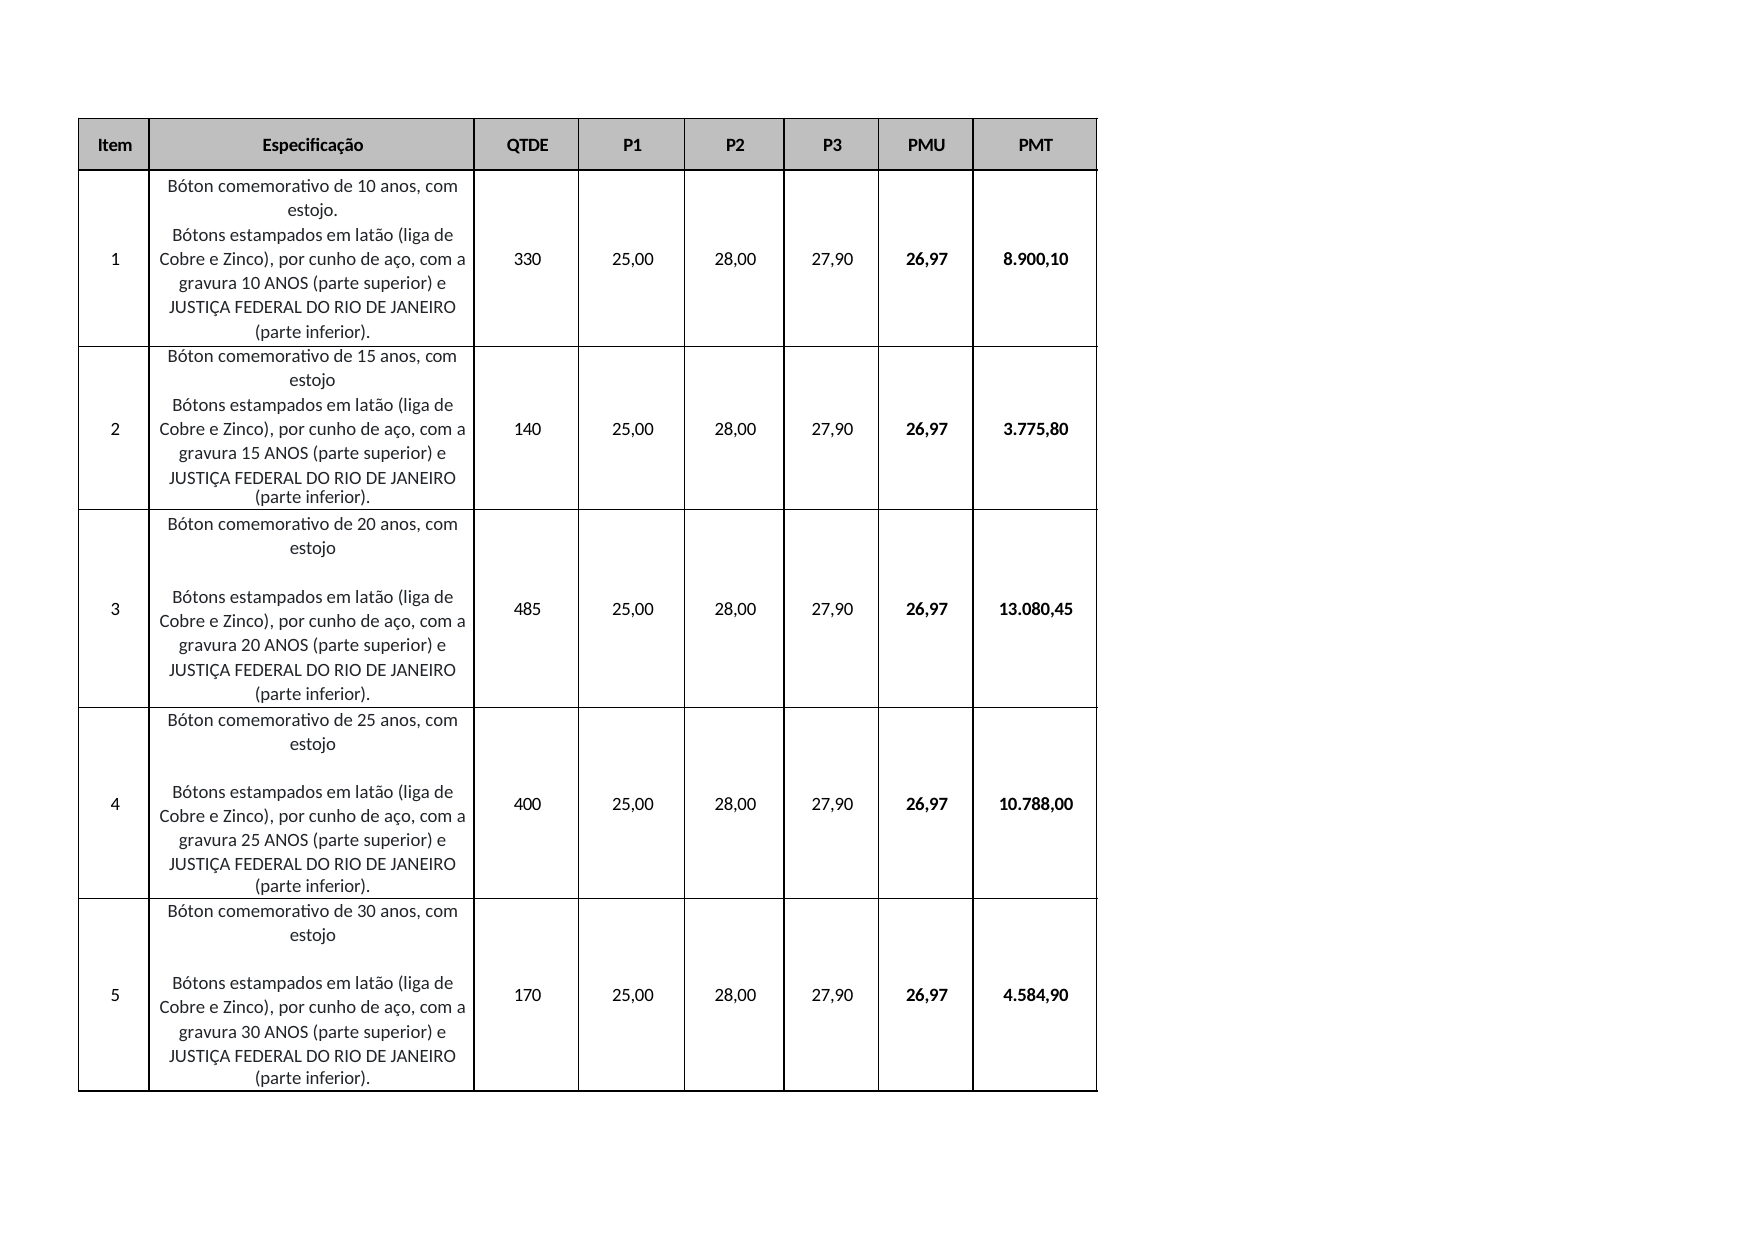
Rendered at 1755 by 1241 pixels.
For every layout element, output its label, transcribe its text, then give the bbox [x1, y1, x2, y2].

table_cell 1 [79, 171, 148, 346]
table_cell 26,97 [879, 171, 972, 346]
table_header P3 [785, 119, 878, 169]
table_cell 25,00 [579, 510, 684, 706]
table_cell 26,97 [879, 708, 972, 897]
table_header Item [79, 119, 148, 169]
table_cell 28,00 [685, 510, 783, 706]
table_header P1 [579, 119, 684, 169]
table_cell 27,90 [785, 171, 878, 346]
table_cell 26,97 [879, 899, 972, 1090]
table_header PMU [879, 119, 972, 169]
table_header Especificação [150, 119, 473, 169]
table_cell 13.080,45 [974, 510, 1096, 706]
table_cell 4 [79, 708, 148, 897]
table_cell 485 [475, 510, 578, 706]
table_cell 27,90 [785, 347, 878, 508]
table_cell 28,00 [685, 708, 783, 897]
table_cell 3.775,80 [974, 347, 1096, 508]
table_cell Bóton comemorativo de 15 anos, com estojo Bótons estampados em latão (liga de Cobre e Zinco), por cunho de aço, com a gravura 15 ANOS (parte superior) e JUSTIÇA FEDERAL DO RIO DE JANEIRO (parte inferior). [150, 347, 473, 508]
table_cell 3 [79, 510, 148, 706]
table_cell 26,97 [879, 510, 972, 706]
table_cell 28,00 [685, 347, 783, 508]
table_cell 330 [475, 171, 578, 346]
table_cell 10.788,00 [974, 708, 1096, 897]
table_cell 25,00 [579, 899, 684, 1090]
table_cell 25,00 [579, 171, 684, 346]
table_cell 4.584,90 [974, 899, 1096, 1090]
table_cell 2 [79, 347, 148, 508]
table_header PMT [974, 119, 1096, 169]
table_cell 5 [79, 899, 148, 1090]
table_cell 27,90 [785, 708, 878, 897]
table_cell 28,00 [685, 171, 783, 346]
table_cell 8.900,10 [974, 171, 1096, 346]
table_cell 140 [475, 347, 578, 508]
table_cell Bóton comemorativo de 30 anos, com estojo Bótons estampados em latão (liga de Cobre e Zinco), por cunho de aço, com a gravura 30 ANOS (parte superior) e JUSTIÇA FEDERAL DO RIO DE JANEIRO (parte inferior). [150, 899, 473, 1090]
table_header QTDE [475, 119, 578, 169]
table_cell Bóton comemorativo de 25 anos, com estojo Bótons estampados em latão (liga de Cobre e Zinco), por cunho de aço, com a gravura 25 ANOS (parte superior) e JUSTIÇA FEDERAL DO RIO DE JANEIRO (parte inferior). [150, 708, 473, 897]
table_cell 400 [475, 708, 578, 897]
table_cell 27,90 [785, 510, 878, 706]
table_cell Bóton comemorativo de 10 anos, com estojo. Bótons estampados em latão (liga de Cobre e Zinco), por cunho de aço, com a gravura 10 ANOS (parte superior) e JUSTIÇA FEDERAL DO RIO DE JANEIRO (parte inferior). [150, 171, 473, 346]
table_cell 27,90 [785, 899, 878, 1090]
table_cell 25,00 [579, 708, 684, 897]
table_cell Bóton comemorativo de 20 anos, com estojo Bótons estampados em latão (liga de Cobre e Zinco), por cunho de aço, com a gravura 20 ANOS (parte superior) e JUSTIÇA FEDERAL DO RIO DE JANEIRO (parte inferior). [150, 510, 473, 706]
table_cell 26,97 [879, 347, 972, 508]
table_cell 28,00 [685, 899, 783, 1090]
table_cell 25,00 [579, 347, 684, 508]
table_header P2 [685, 119, 783, 169]
table_cell 170 [475, 899, 578, 1090]
